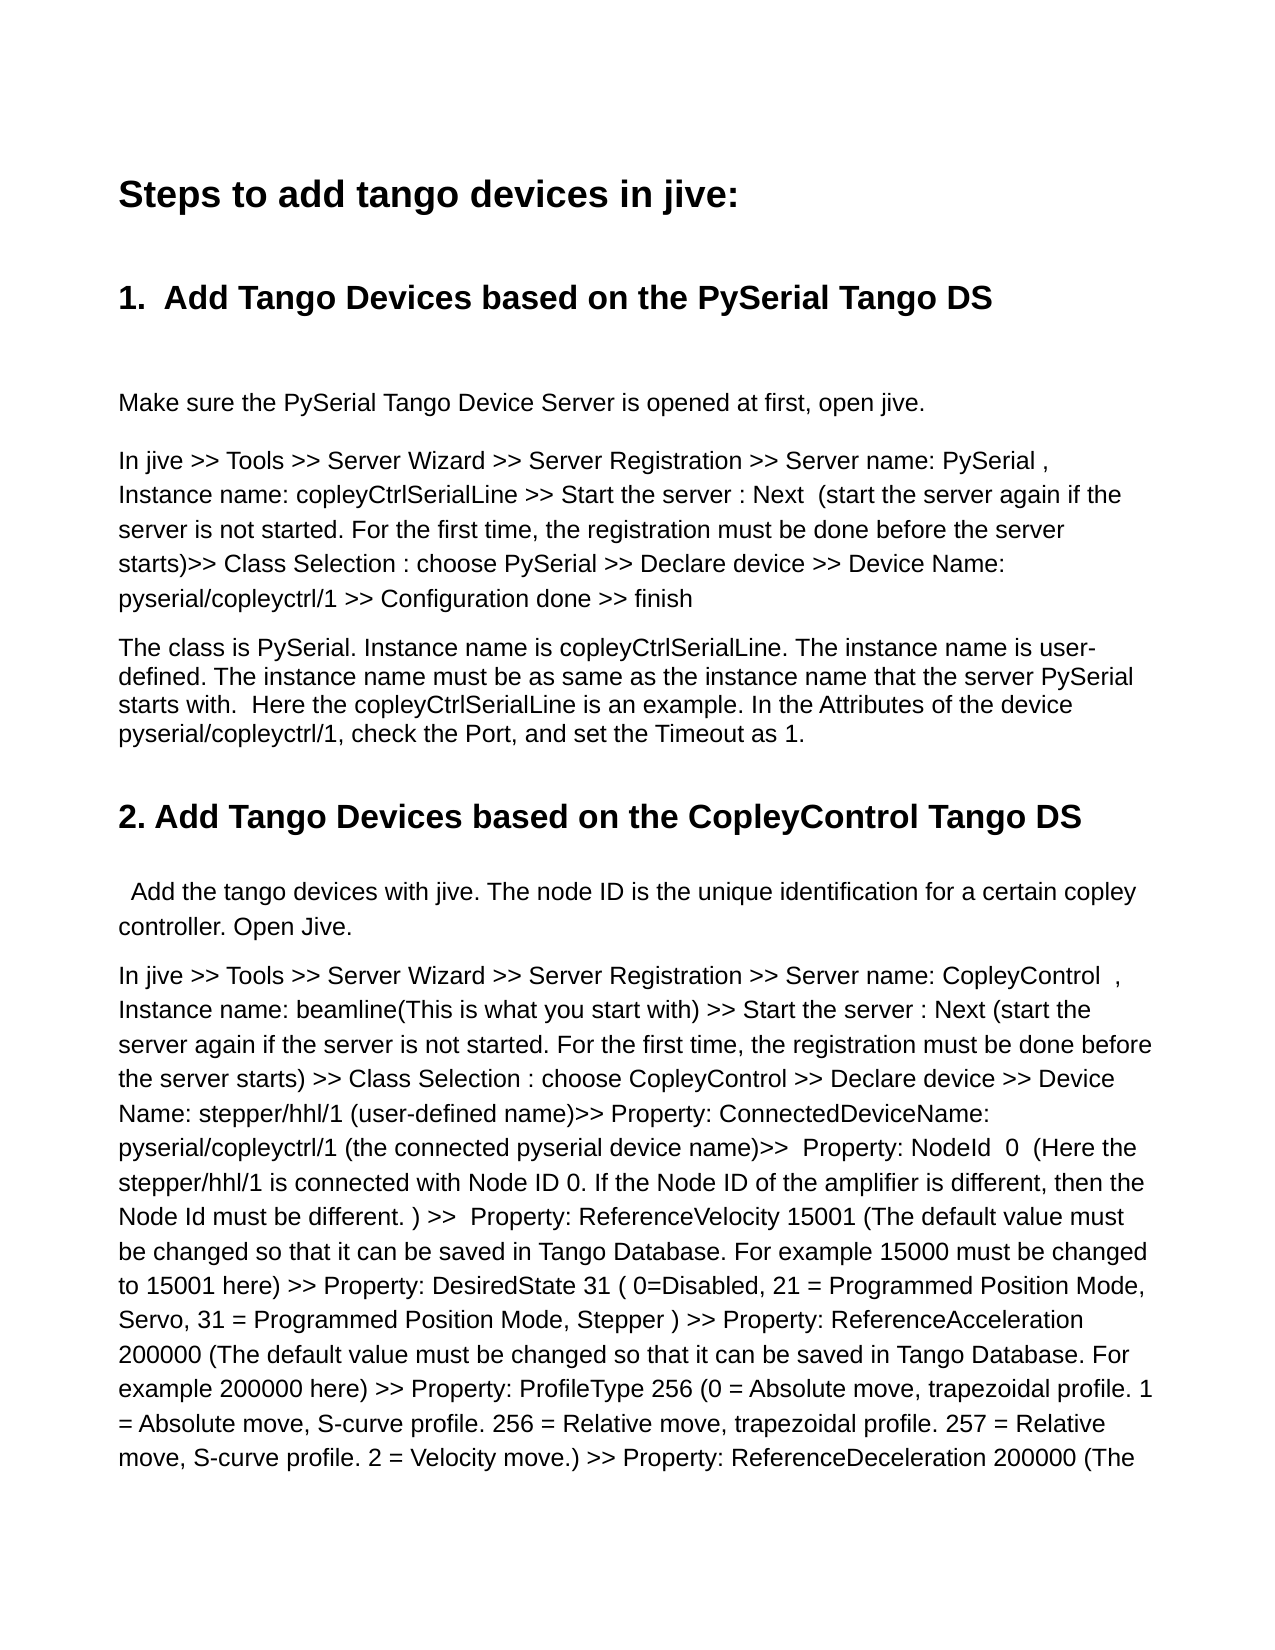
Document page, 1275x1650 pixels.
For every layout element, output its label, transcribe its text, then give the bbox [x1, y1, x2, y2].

subtitle Steps to add tango devices in jive: [118, 172, 1157, 216]
text Make sure the PySerial Tango Device Server is opened at first, open jive. [118, 388, 1157, 417]
text Add the tango devices with jive. The node ID is the unique identification for a certain copley controller. Open Jive. [118, 877, 1157, 940]
subtitle 2. Add Tango Devices based on the CopleyControl Tango DS [118, 797, 1157, 836]
text The class is PySerial. Instance name is copleyCtrlSerialLine. The instance name is user-defined. The instance name must be as same as the instance name that the server PySerial starts with. Here the copleyCtrlSerialLine is an example. In the Attributes of the device pyserial/copleyctrl/1, check the Port, and set the Timeout as 1. [118, 633, 1157, 748]
text In jive >> Tools >> Server Wizard >> Server Registration >> Server name: PySerial , Instance name: copleyCtrlSerialLine >> Start the server : Next (start the server again if the server is not started. For the first time, the registration must be done before the server starts)>> Class Selection : choose PySerial >> Declare device >> Device Name: pyserial/copleyctrl/1 >> Configuration done >> finish [118, 446, 1157, 612]
subtitle 1. Add Tango Devices based on the PySerial Tango DS [118, 278, 1157, 316]
text In jive >> Tools >> Server Wizard >> Server Registration >> Server name: CopleyControl , Instance name: beamline(This is what you start with) >> Start the server : Next (start the server again if the server is not started. For the first time, the registration must be done before the server starts) >> Class Selection : choose CopleyControl >> Declare device >> Device Name: stepper/hhl/1 (user-defined name)>> Property: ConnectedDeviceName: pyserial/copleyctrl/1 (the connected pyserial device name)>> Property: NodeId 0 (Here the stepper/hhl/1 is connected with Node ID 0. If the Node ID of the amplifier is different, then the Node Id must be different. ) >> Property: ReferenceVelocity 15001 (The default value must be changed so that it can be saved in Tango Database. For example 15000 must be changed to 15001 here) >> Property: DesiredState 31 ( 0=Disabled, 21 = Programmed Position Mode, Servo, 31 = Programmed Position Mode, Stepper ) >> Property: ReferenceAcceleration 200000 (The default value must be changed so that it can be saved in Tango Database. For example 200000 here) >> Property: ProfileType 256 (0 = Absolute move, trapezoidal profile. 1 = Absolute move, S-curve profile. 256 = Relative move, trapezoidal profile. 257 = Relative move, S-curve profile. 2 = Velocity move.) >> Property: ReferenceDeceleration 200000 (The [118, 961, 1157, 1472]
